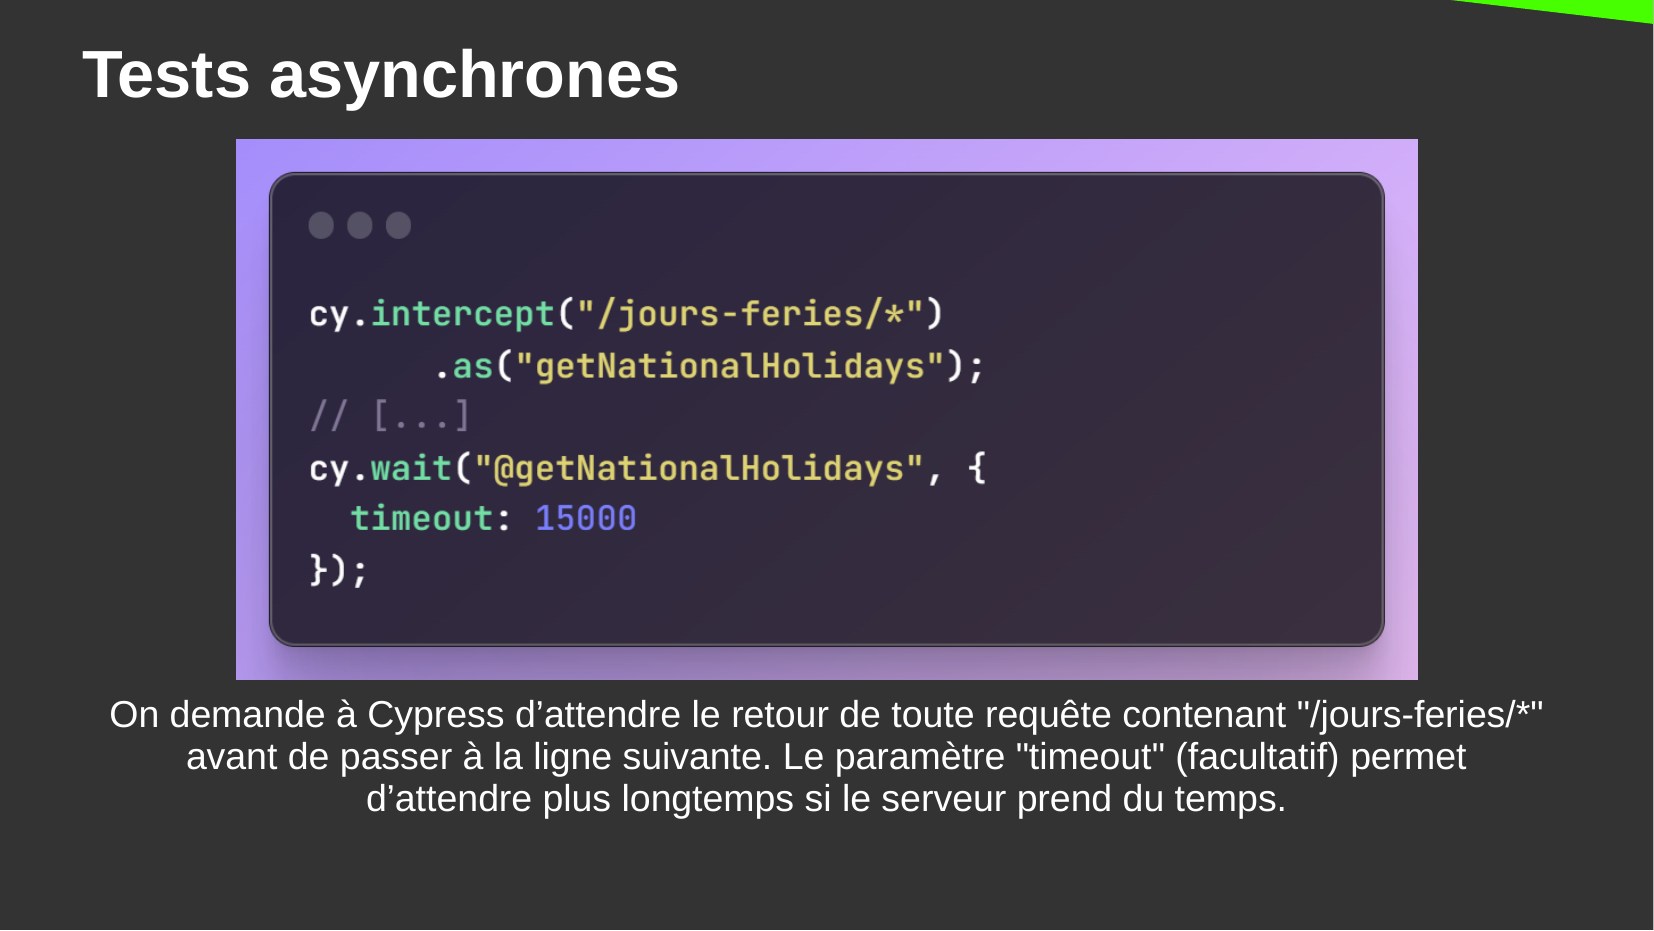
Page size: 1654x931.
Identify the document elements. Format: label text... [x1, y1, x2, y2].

picture [236, 139, 1418, 680]
text_box [1450, 0, 1654, 24]
text_box On demande à Cypress d’attendre le retour de toute requête contenant "/jours-feries/*" avant de passer à la ligne suivante. Le paramètre "timeout" (facultatif) permet d’attendre plus longtemps si le serveur prend du temps. [94, 685, 1560, 827]
title Tests asynchrones [82, 37, 1571, 112]
